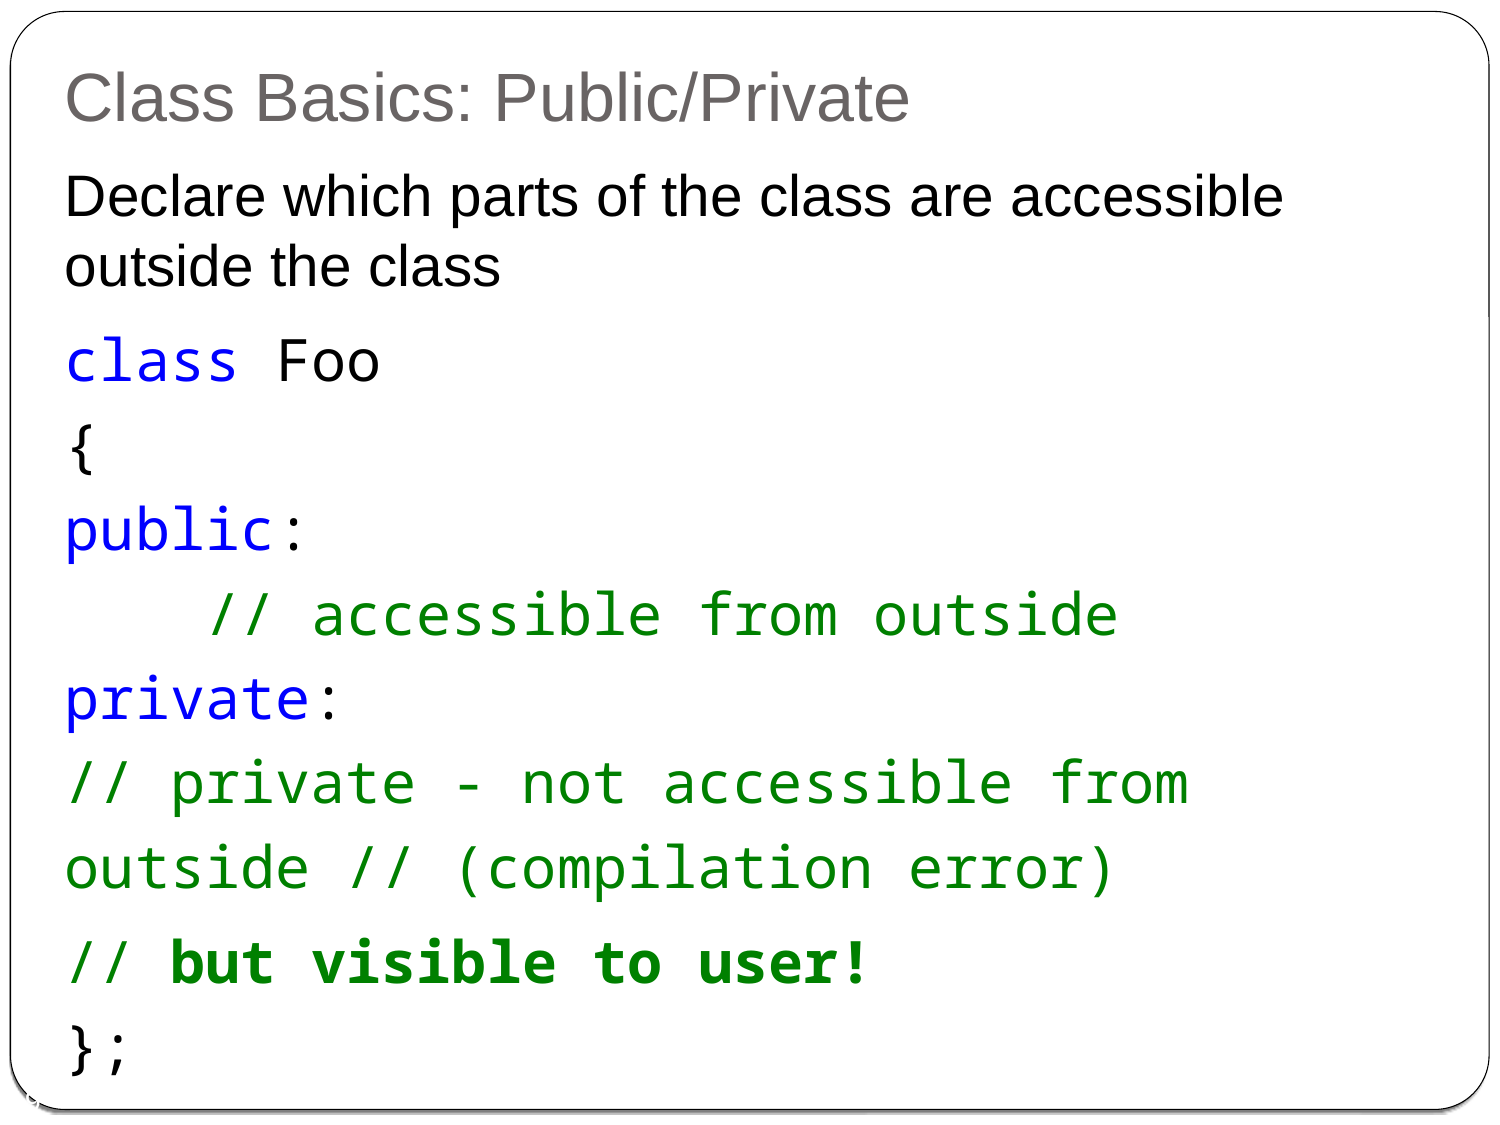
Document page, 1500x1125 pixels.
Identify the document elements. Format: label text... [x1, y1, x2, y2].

slide_number [0, 1074, 50, 1125]
list Declare which parts of the class are accessible outside the class class Foo { public: // accessible from outside private: // private - not accessible from outside // (compilation error) // but visible to user! }; [50, 149, 1475, 1088]
title Class Basics: Public/Private [50, 45, 1450, 149]
